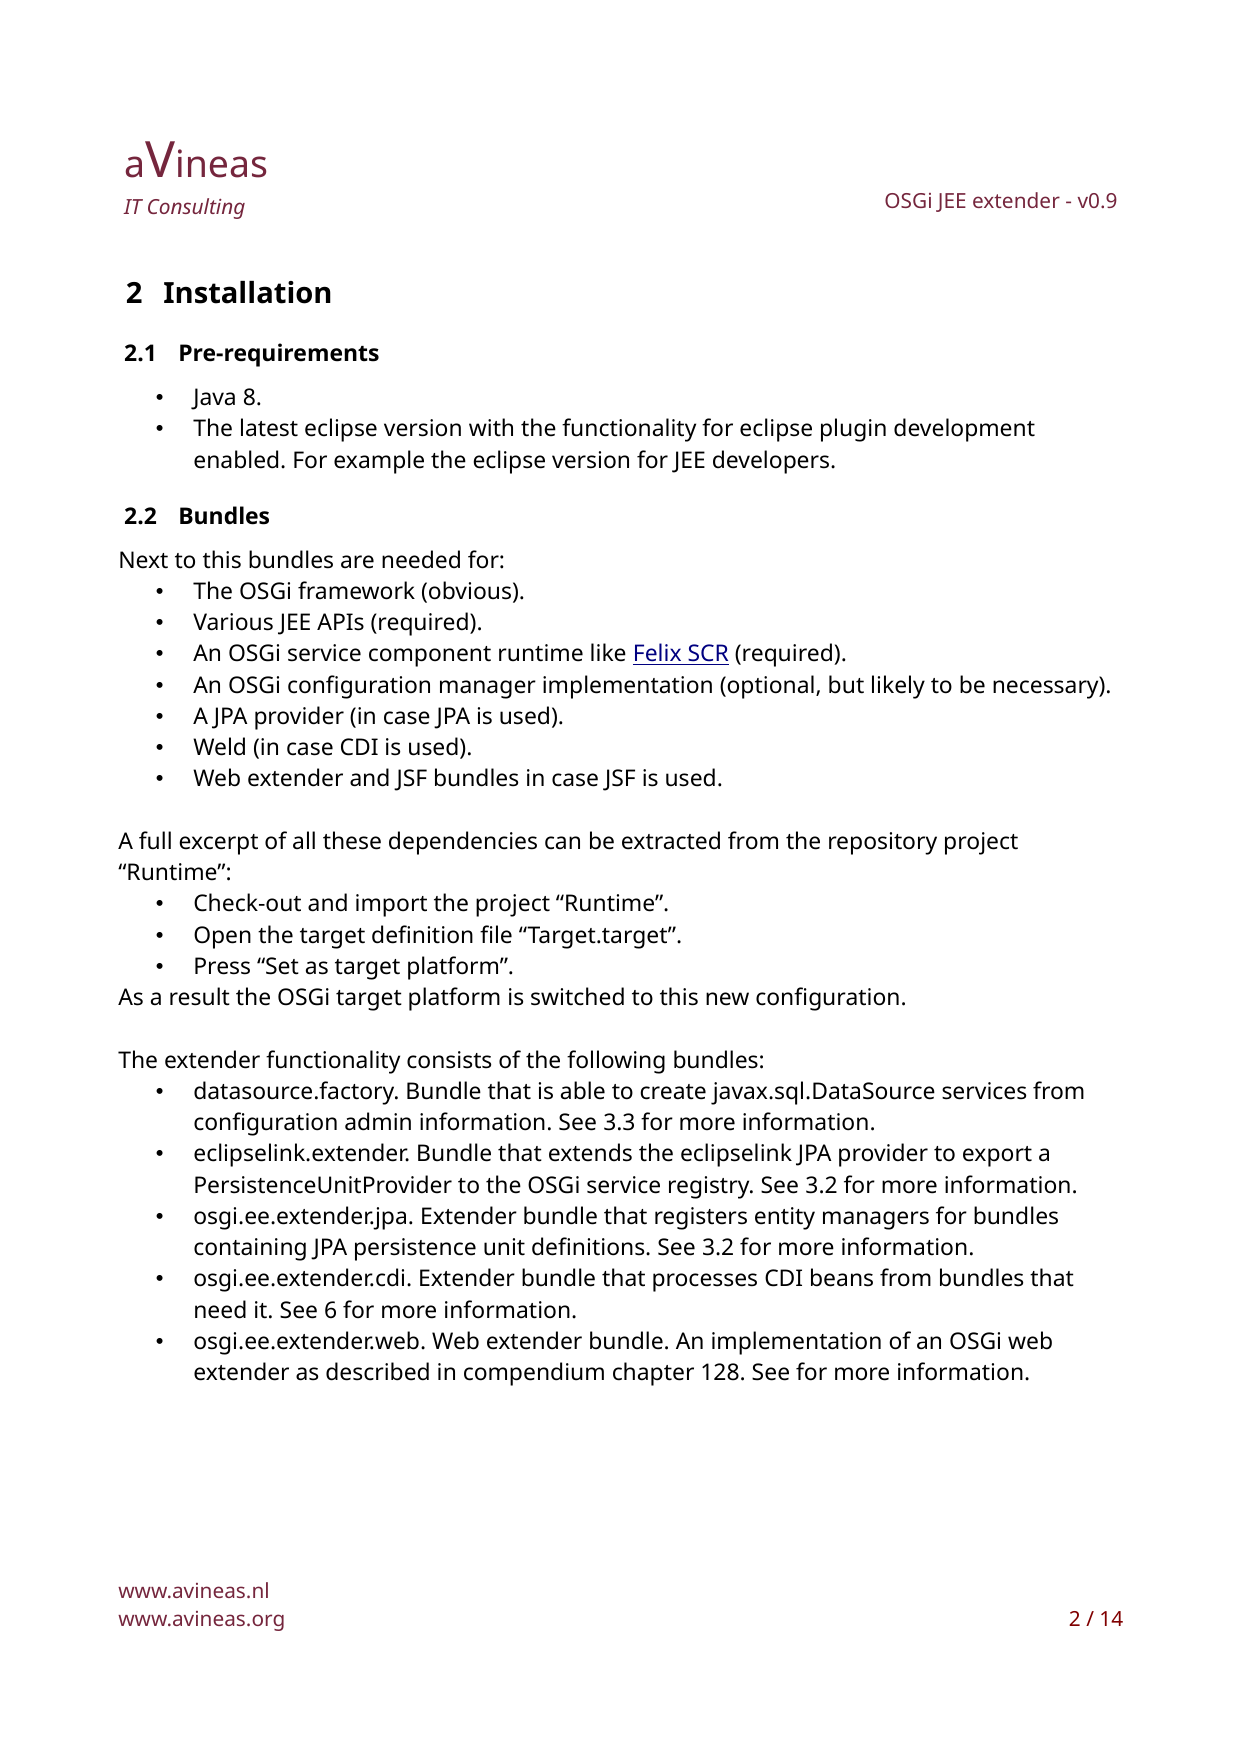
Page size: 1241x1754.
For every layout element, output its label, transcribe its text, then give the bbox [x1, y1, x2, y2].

list A JPA provider (in case JPA is used). [156, 700, 1122, 731]
list Web extender and JSF bundles in case JSF is used. [156, 762, 1122, 794]
subtitle Bundles [118, 500, 1122, 531]
list Various JEE APIs (required). [156, 606, 1122, 637]
list The OSGi framework (obvious). [156, 575, 1122, 606]
text The extender functionality consists of the following bundles: [118, 1044, 1122, 1075]
list An OSGi configuration manager implementation (optional, but likely to be necessary). [156, 669, 1122, 700]
subtitle Pre-requirements [118, 337, 1122, 369]
list The latest eclipse version with the functionality for eclipse plugin development enabled. For example the eclipse version for JEE developers. [156, 412, 1122, 475]
text As a result the OSGi target platform is switched to this new configuration. [118, 981, 1122, 1012]
list Press “Set as target platform”. [156, 950, 1122, 981]
list Open the target definition file “Target.target”. [156, 919, 1122, 950]
text A full excerpt of all these dependencies can be extracted from the repository project “Runtime”: [118, 825, 1122, 887]
list eclipselink.extender. Bundle that extends the eclipselink JPA provider to export a PersistenceUnitProvider to the OSGi service registry. See 3.2 for more information. [156, 1137, 1122, 1200]
list Java 8. [156, 381, 1122, 412]
list osgi.ee.extender.jpa. Extender bundle that registers entity managers for bundles containing JPA persistence unit definitions. See 3.2 for more information. [156, 1200, 1122, 1262]
list Weld (in case CDI is used). [156, 731, 1122, 762]
list osgi.ee.extender.web. Web extender bundle. An implementation of an OSGi web extender as described in compendium chapter 128. See for more information. [156, 1325, 1122, 1387]
list Check-out and import the project “Runtime”. [156, 887, 1122, 919]
list osgi.ee.extender.cdi. Extender bundle that processes CDI beans from bundles that need it. See 6 for more information. [156, 1262, 1122, 1325]
subtitle Installation [118, 273, 1122, 312]
text Next to this bundles are needed for: [118, 544, 1122, 575]
list An OSGi service component runtime like Felix SCR (required). [156, 637, 1122, 669]
list datasource.factory. Bundle that is able to create javax.sql.DataSource services from configuration admin information. See 3.3 for more information. [156, 1075, 1122, 1137]
